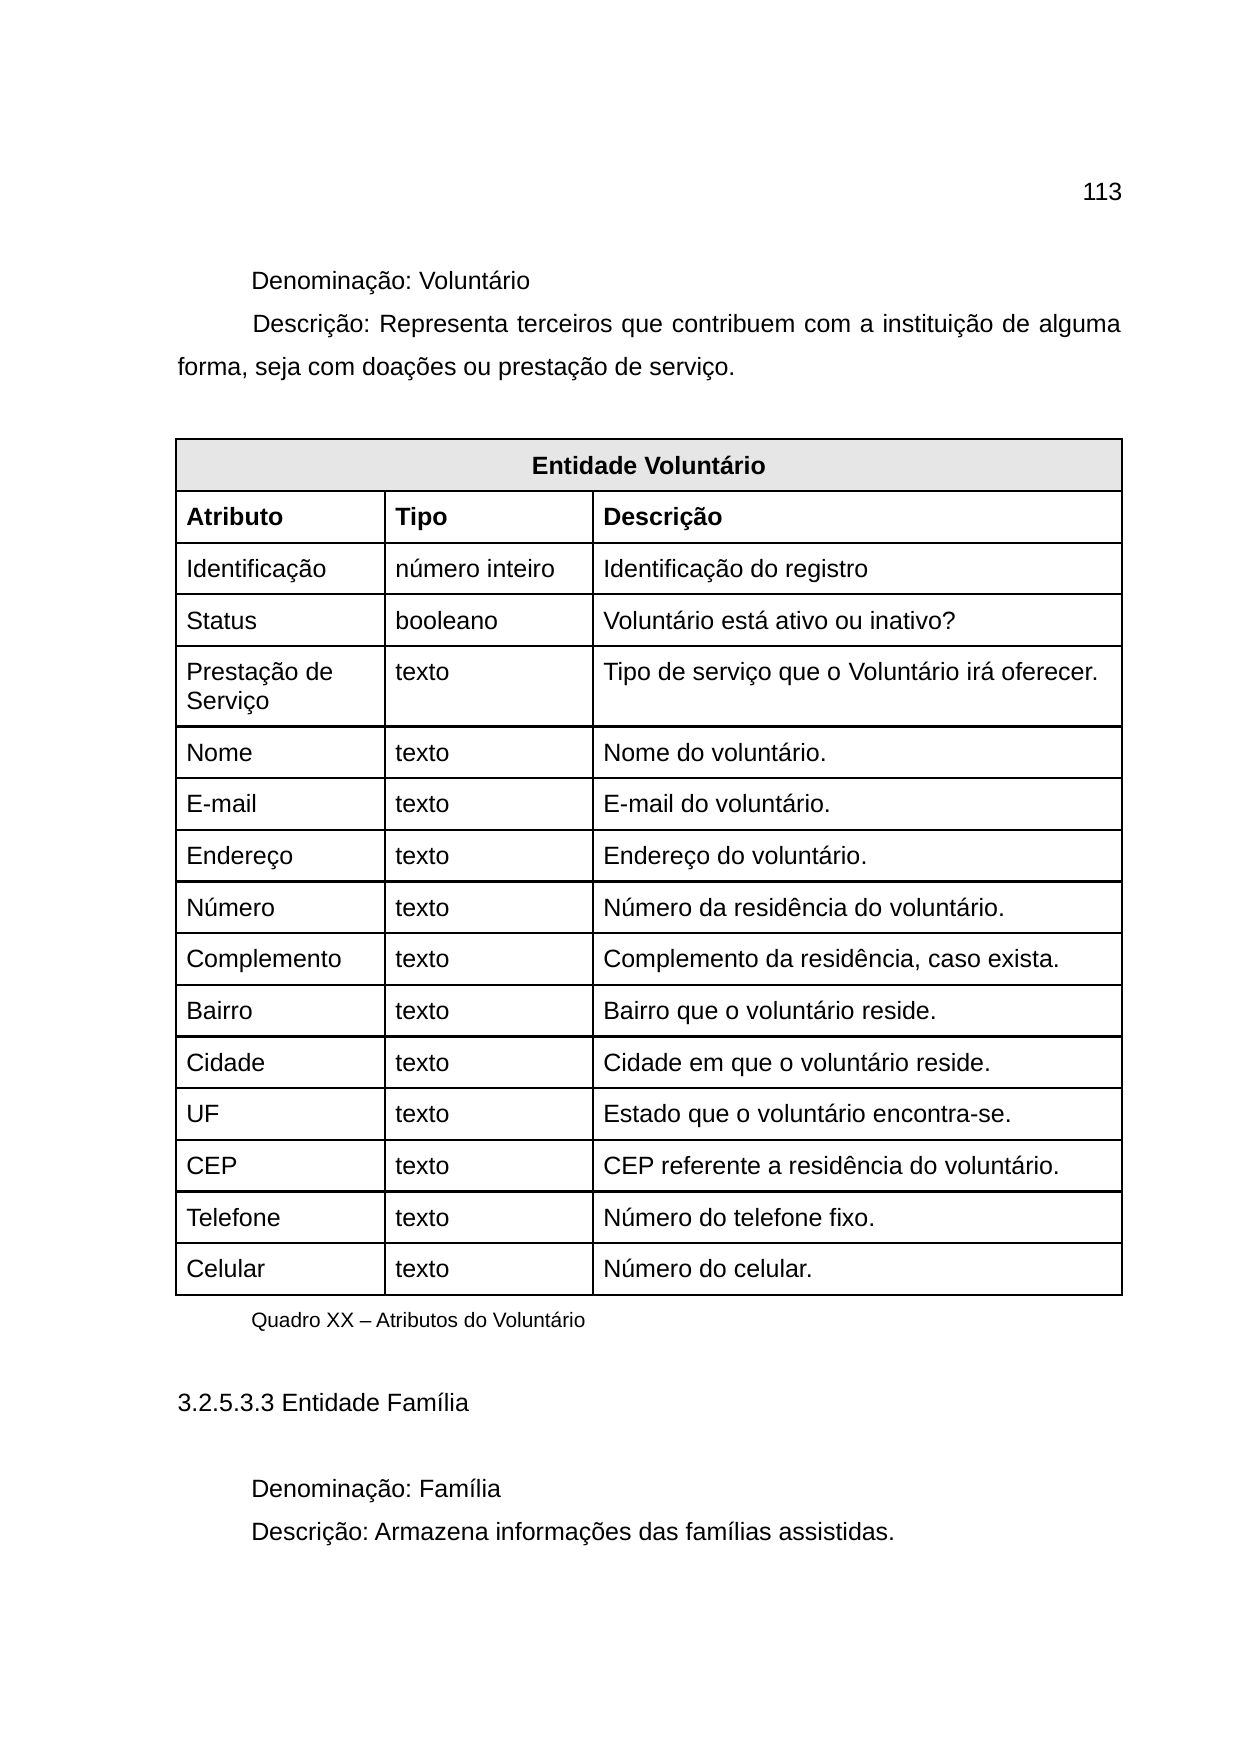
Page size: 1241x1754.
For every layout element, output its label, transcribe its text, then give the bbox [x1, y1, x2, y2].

table_cell Endereço do voluntário. [594, 831, 1121, 880]
table_cell Estado que o voluntário encontra-se. [594, 1089, 1121, 1139]
text Descrição: Representa terceiros que contribuem com a instituição de alguma forma, seja com doações ou prestação de serviço. [177, 309, 1122, 381]
text Denominação: Família [177, 1474, 1122, 1503]
table_cell Número da residência do voluntário. [594, 883, 1121, 932]
table_cell Prestação de Serviço [177, 647, 384, 725]
table_cell E-mail [177, 779, 384, 829]
table_cell Número do celular. [594, 1244, 1121, 1294]
table_cell texto [386, 883, 592, 932]
table_cell Status [177, 595, 384, 645]
table_cell Identificação [177, 544, 384, 593]
table_cell CEP [177, 1141, 384, 1190]
text Descrição: Armazena informações das famílias assistidas. [177, 1517, 1122, 1546]
table_cell texto [386, 1193, 592, 1242]
text Quadro XX – Atributos do Voluntário [177, 1308, 1122, 1332]
table_cell UF [177, 1089, 384, 1139]
table_cell Cidade [177, 1038, 384, 1087]
table_cell texto [386, 1038, 592, 1087]
table_cell texto [386, 934, 592, 984]
text Denominação: Voluntário [177, 266, 1122, 294]
table_cell Complemento [177, 934, 384, 984]
table_cell Endereço [177, 831, 384, 880]
table_cell Celular [177, 1244, 384, 1294]
table_cell Descrição [594, 492, 1121, 542]
table_cell Número [177, 883, 384, 932]
table_cell Telefone [177, 1193, 384, 1242]
table_cell Nome do voluntário. [594, 728, 1121, 777]
table_cell CEP referente a residência do voluntário. [594, 1141, 1121, 1190]
table_cell texto [386, 831, 592, 880]
table_cell Tipo de serviço que o Voluntário irá oferecer. [594, 647, 1121, 725]
table_cell texto [386, 1244, 592, 1294]
table_cell texto [386, 1141, 592, 1190]
table_cell Número do telefone fixo. [594, 1193, 1121, 1242]
table_cell texto [386, 728, 592, 777]
text 3.2.5.3.3 Entidade Família [177, 1388, 1122, 1417]
table_cell número inteiro [386, 544, 592, 593]
table_cell Tipo [386, 492, 592, 542]
table_header Entidade Voluntário [177, 440, 1121, 490]
table_cell Nome [177, 728, 384, 777]
table_cell texto [386, 986, 592, 1035]
table_cell E-mail do voluntário. [594, 779, 1121, 829]
table_cell texto [386, 1089, 592, 1139]
table_cell Voluntário está ativo ou inativo? [594, 595, 1121, 645]
table_cell Bairro [177, 986, 384, 1035]
table_cell Cidade em que o voluntário reside. [594, 1038, 1121, 1087]
table_cell booleano [386, 595, 592, 645]
table_cell Identificação do registro [594, 544, 1121, 593]
table_cell texto [386, 779, 592, 829]
table_cell Complemento da residência, caso exista. [594, 934, 1121, 984]
table_cell Bairro que o voluntário reside. [594, 986, 1121, 1035]
table_cell Atributo [177, 492, 384, 542]
table_cell texto [386, 647, 592, 725]
